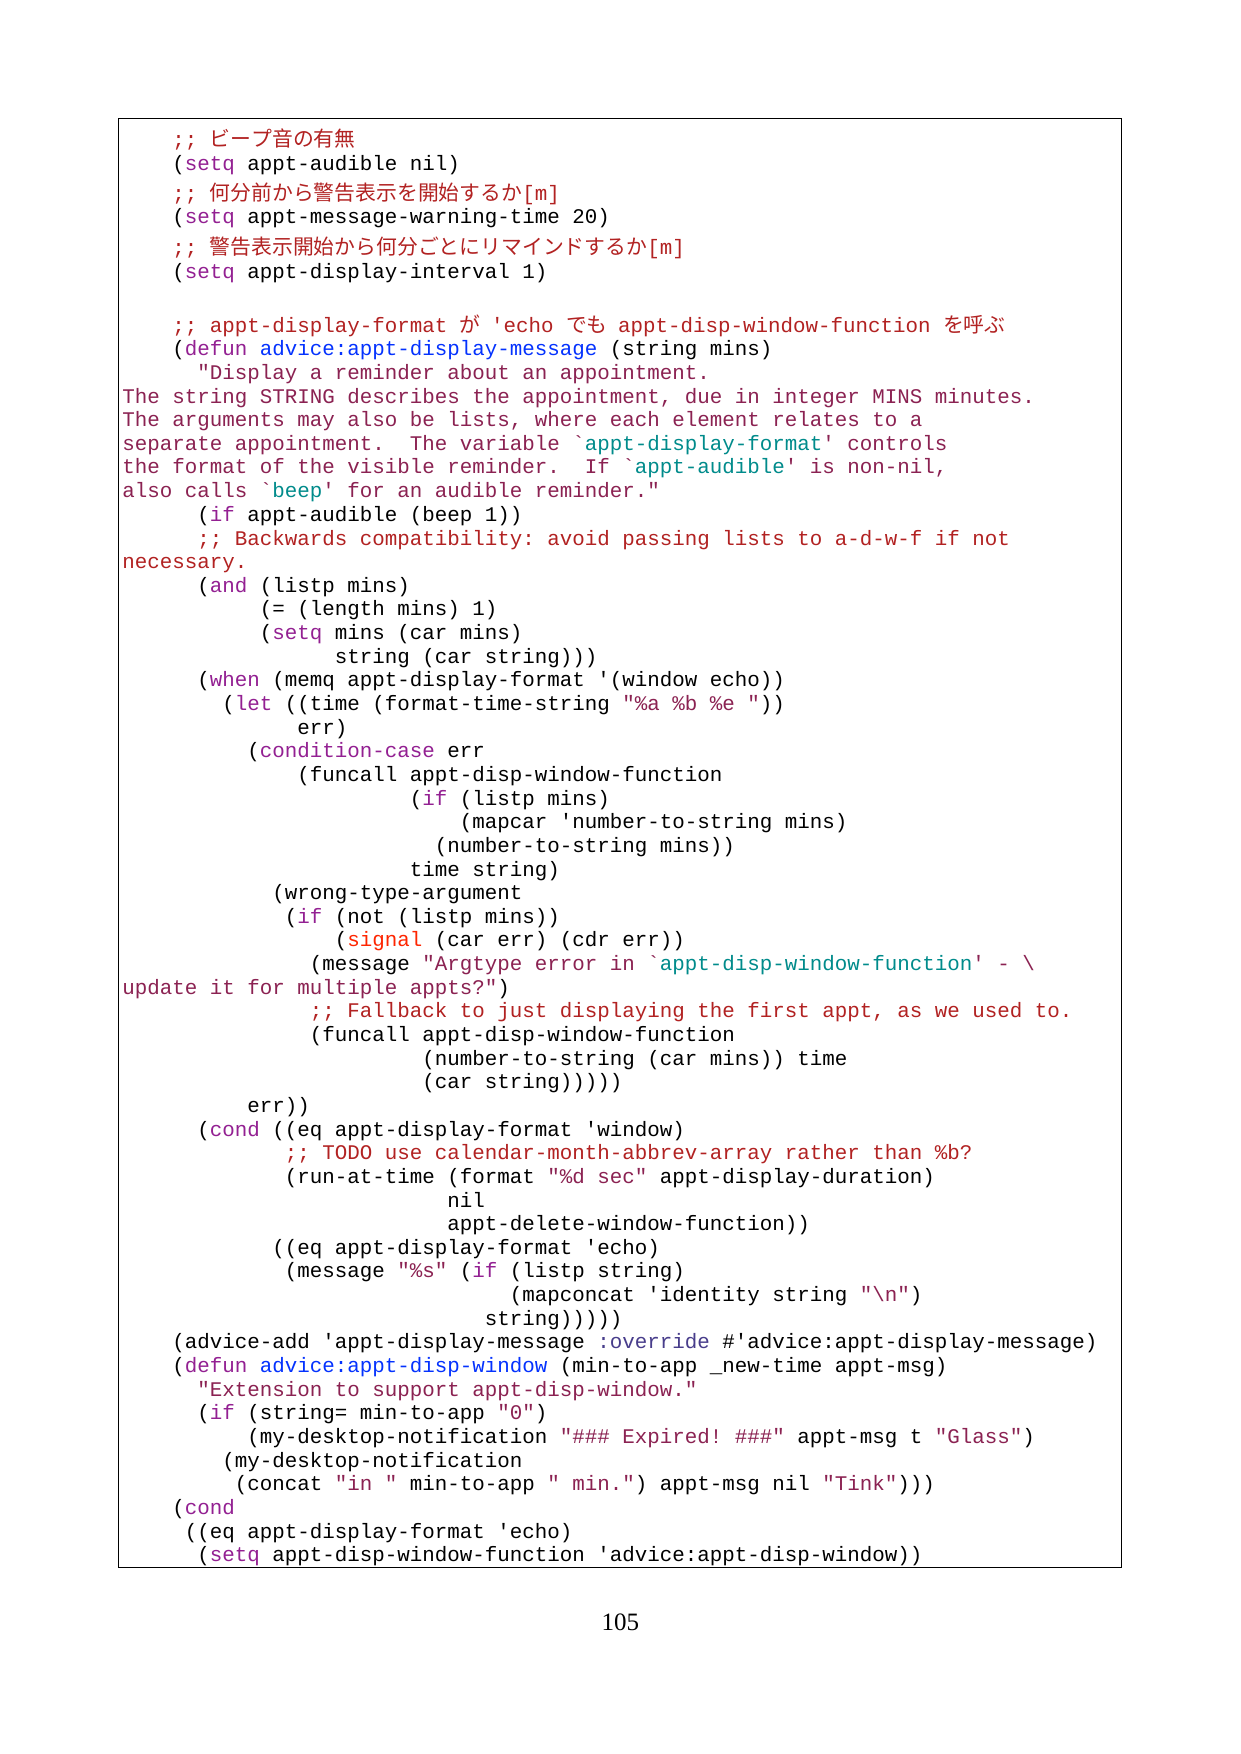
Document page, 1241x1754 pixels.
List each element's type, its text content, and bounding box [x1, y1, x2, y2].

text (message "Argtype error in `appt-disp-window-function' - \ [119, 949, 1121, 973]
text (cond ((eq appt-display-format 'window) [119, 1115, 1121, 1138]
text (setq appt-audible nil) [119, 148, 1121, 172]
text also calls `beep' for an audible reminder." [119, 476, 1121, 500]
text (funcall appt-disp-window-function [119, 760, 1121, 784]
text (defun advice:appt-disp-window (min-to-app _new-time appt-msg) [119, 1351, 1121, 1375]
text update it for multiple appts?") [119, 973, 1121, 996]
text (funcall appt-disp-window-function [119, 1020, 1121, 1044]
text (= (length mins) 1) [119, 594, 1121, 618]
text ((eq appt-display-format 'echo) [119, 1233, 1121, 1257]
text ((eq appt-display-format 'echo) [119, 1517, 1121, 1540]
text (setq mins (car mins) [119, 618, 1121, 642]
text ;; 警告表示開始から何分ごとにリマインドするか[m] [119, 226, 1121, 257]
text (if (string= min-to-app "0") [119, 1398, 1121, 1422]
text (message "%s" (if (listp string) [119, 1257, 1121, 1280]
text (when (memq appt-display-format '(window echo)) [119, 665, 1121, 689]
text (advice-add 'appt-display-message :override #'advice:appt-display-message) [119, 1327, 1121, 1351]
text err)) [119, 1091, 1121, 1115]
text (setq appt-disp-window-function 'advice:appt-disp-window)) [119, 1540, 1121, 1567]
text string))))) [119, 1304, 1121, 1327]
text The arguments may also be lists, where each element relates to a [119, 405, 1121, 429]
text ;; Backwards compatibility: avoid passing lists to a-d-w-f if not necessary. [119, 523, 1121, 571]
text ;; TODO use calendar-month-abbrev-array rather than %b? [119, 1138, 1121, 1162]
text time string) [119, 854, 1121, 878]
text (if (not (listp mins)) [119, 902, 1121, 926]
text (number-to-string mins)) [119, 831, 1121, 854]
text (wrong-type-argument [119, 878, 1121, 902]
text (number-to-string (car mins)) time [119, 1044, 1121, 1067]
text (my-desktop-notification "### Expired! ###" appt-msg t "Glass") [119, 1422, 1121, 1446]
text err) [119, 713, 1121, 736]
text (if (listp mins) [119, 784, 1121, 807]
text (concat "in " min-to-app " min.") appt-msg nil "Tink"))) [119, 1469, 1121, 1493]
text (cond [119, 1493, 1121, 1517]
text separate appointment. The variable `appt-display-format' controls [119, 429, 1121, 453]
text the format of the visible reminder. If `appt-audible' is non-nil, [119, 453, 1121, 476]
text "Extension to support appt-disp-window." [119, 1375, 1121, 1398]
text (car string))))) [119, 1067, 1121, 1091]
text (setq appt-message-warning-time 20) [119, 203, 1121, 226]
text nil [119, 1186, 1121, 1209]
text string (car string))) [119, 642, 1121, 665]
text (signal (car err) (cdr err)) [119, 926, 1121, 949]
text (let ((time (format-time-string "%a %b %e ")) [119, 689, 1121, 713]
text appt-delete-window-function)) [119, 1209, 1121, 1233]
text (condition-case err [119, 736, 1121, 760]
text (defun advice:appt-display-message (string mins) [119, 334, 1121, 358]
text (run-at-time (format "%d sec" appt-display-duration) [119, 1162, 1121, 1186]
text ;; 何分前から警告表示を開始するか[m] [119, 172, 1121, 203]
text (and (listp mins) [119, 571, 1121, 594]
text (setq appt-display-interval 1) [119, 257, 1121, 280]
text (mapconcat 'identity string "\n") [119, 1280, 1121, 1304]
text The string STRING describes the appointment, due in integer MINS minutes. [119, 382, 1121, 405]
text "Display a reminder about an appointment. [119, 358, 1121, 382]
text ;; ビープ音の有無 [119, 119, 1121, 148]
text ;; Fallback to just displaying the first appt, as we used to. [119, 996, 1121, 1020]
text ;; appt-display-format が 'echo でも appt-disp-window-function を呼ぶ [119, 304, 1121, 334]
text (if appt-audible (beep 1)) [119, 500, 1121, 523]
text (my-desktop-notification [119, 1446, 1121, 1469]
text (mapcar 'number-to-string mins) [119, 807, 1121, 831]
